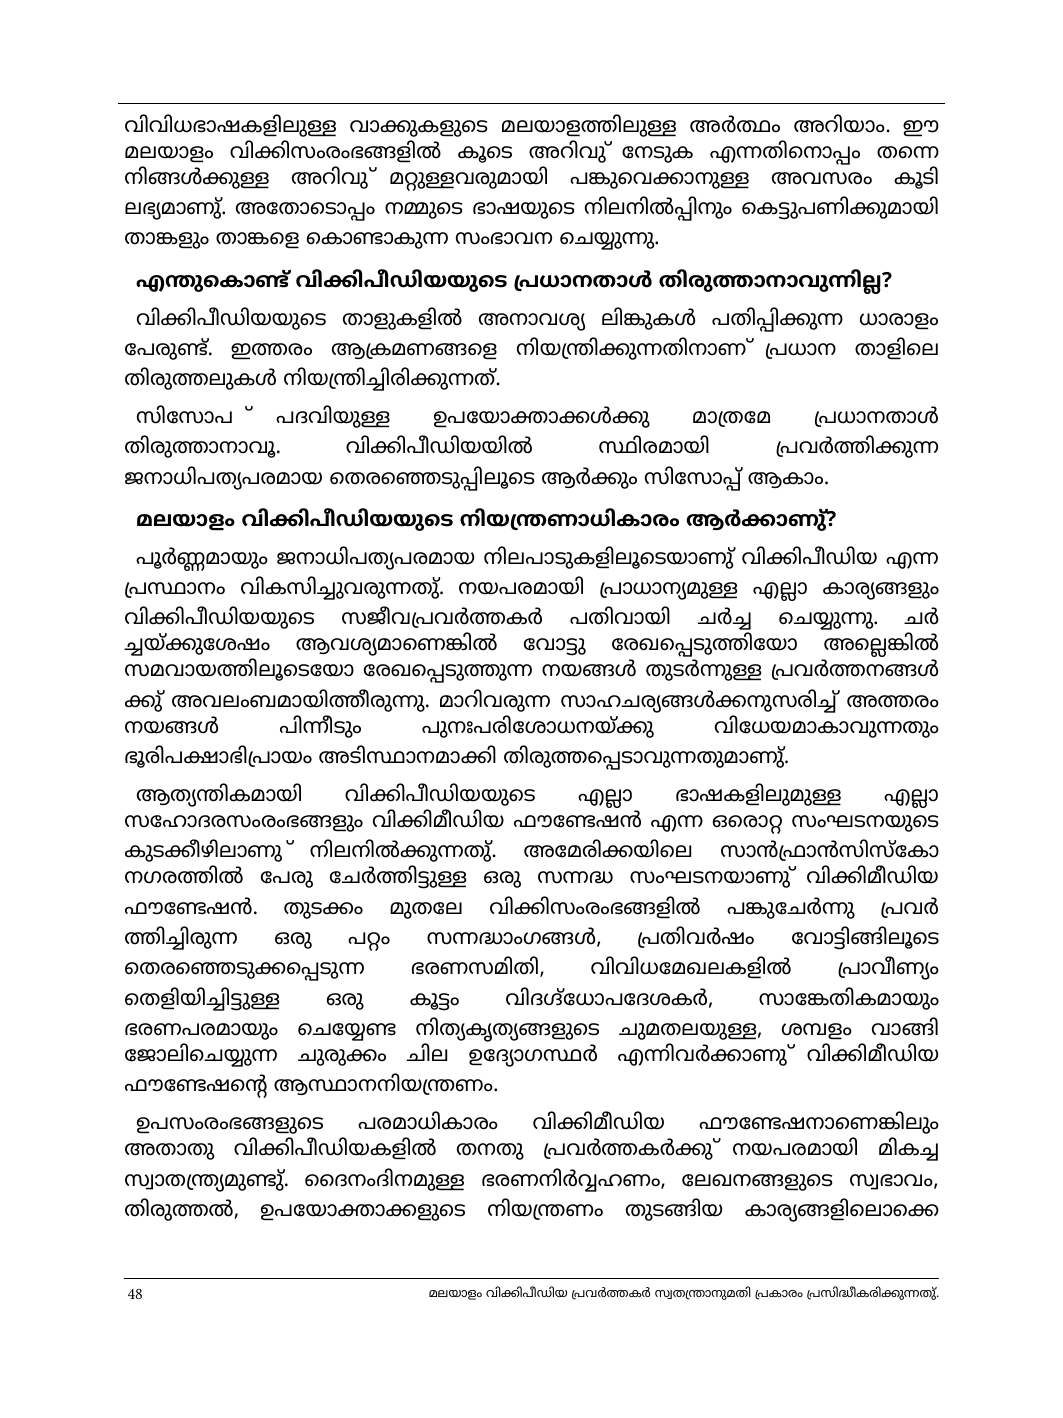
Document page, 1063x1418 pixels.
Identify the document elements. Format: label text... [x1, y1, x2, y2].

text സിസോപ്‌ പദവിയുള്ള ഉപയോക്താക്കള്‍ക്കു മാത്രമേ പ്രധാനതാള്‍ തിരുത്താനാവൂ. വിക്കിപീഡിയയില്‍ സ്ഥിരമായി പ്രവര്‍ത്തിക്കുന്ന ജനാധിപത്യപരമായ തെരഞ്ഞെടുപ്പിലൂടെ ആര്‍ക്കും സിസോപ്പ് ആകാം. [124, 405, 939, 492]
subtitle മലയാളം വിക്കിപീഡിയയുടെ നിയന്ത്രണാധികാരം ആര്‍ക്കാണു്? [124, 504, 939, 534]
text പൂര്‍ണ്ണമായും ജനാധിപത്യപരമായ നിലപാടുകളിലൂടെയാണു് വിക്കിപീഡിയ എന്ന പ്രസ്ഥാനം വികസിച്ചുവരുന്നതു്. നയപരമായി പ്രാധാന്യമുള്ള എല്ലാ കാര്യങ്ങളും വിക്കിപീഡിയയുടെ സജീവപ്രവര്‍ത്തകര്‍ പതിവായി ചര്‍ച്ച ചെയ്യുന്നു. ചര്‍ച്ചയ്ക്കുശേഷം ആവശ്യമാണെങ്കില്‍ വോട്ടു രേഖപ്പെടുത്തിയോ അല്ലെങ്കില്‍ സമവായത്തിലൂടെയോ രേഖപ്പെടുത്തുന്ന നയങ്ങള്‍ തുടര്‍ന്നുള്ള പ്രവര്‍ത്തനങ്ങള്‍ക്കു് അവലംബമായിത്തീരുന്നു. മാറിവരുന്ന സാഹചര്യങ്ങള്‍ക്കനുസരിച്ച് അത്തരം നയങ്ങള്‍ പിന്നീടും പുനഃപരിശോധനയ്ക്കു വിധേയമാകാവുന്നതും ഭൂരിപക്ഷാഭിപ്രായം അടിസ്ഥാനമാക്കി തിരുത്തപ്പെടാവുന്നതുമാണു്. [124, 546, 939, 772]
text ഉപസംരംഭങ്ങളുടെ പരമാധികാരം വിക്കിമീഡിയ ഫൗണ്ടേഷനാണെങ്കിലും അതാതു വിക്കിപീഡിയകളില്‍ തനതു പ്രവര്‍ത്തകര്‍ക്കു് നയപരമായി മികച്ച സ്വാതന്ത്ര്യമുണ്ടു്. ദൈനംദിനമുള്ള ഭരണനിര്‍വ്വഹണം, ലേഖനങ്ങളുടെ സ്വഭാവം, തിരുത്തല്‍, ഉപയോക്താക്കളുടെ നിയന്ത്രണം തുടങ്ങിയ കാര്യങ്ങളിലൊക്കെ [124, 1112, 939, 1224]
text വിവിധഭാഷകളിലുള്ള വാക്കുകളുടെ മലയാളത്തിലുള്ള അര്‍ത്ഥം അറിയാം. ഈ മലയാളം വിക്കിസംരംഭങ്ങളില്‍ കൂടെ അറിവു് നേടുക എന്നതിനൊപ്പം തന്നെ നിങ്ങള്‍ക്കുള്ള അറിവു് മറ്റുള്ളവരുമായി പങ്കുവെക്കാനുള്ള അവസരം കൂടി ലഭ്യമാണു്. അതോടൊപ്പം നമ്മുടെ ഭാഷയുടെ നിലനില്‍പ്പിനും കെട്ടുപണിക്കുമായി താങ്കളും താങ്കളെ കൊണ്ടാകുന്ന സംഭാവന ചെയ്യുന്നു. [124, 110, 939, 253]
text ആത്യന്തികമായി വിക്കിപീഡിയയുടെ എല്ലാ ഭാഷകളിലുമുള്ള എല്ലാ സഹോദരസംരംഭങ്ങളും വിക്കിമീഡിയ ഫൗണ്ടേഷന്‍ എന്ന ഒരൊറ്റ സംഘടനയുടെ കുടക്കീഴിലാണു് നിലനില്‍ക്കുന്നതു്. അമേരിക്കയിലെ സാന്‍ഫ്രാന്‍സിസ്കോ നഗരത്തില്‍ പേരു ചേര്‍ത്തിട്ടുള്ള ഒരു സന്നദ്ധ സംഘടനയാണു് വിക്കിമീഡിയ ഫൗണ്ടേഷന്‍. തുടക്കം മുതലേ വിക്കിസംരംഭങ്ങളില്‍ പങ്കുചേര്‍ന്നു പ്രവര്‍ത്തിച്ചിരുന്ന ഒരു പറ്റം സന്നദ്ധാംഗങ്ങള്‍, പ്രതിവര്‍ഷം വോട്ടിങ്ങിലൂടെ തെരഞ്ഞെടുക്കപ്പെടുന്ന ഭരണസമിതി, വിവിധമേഖലകളില്‍ പ്രാവീണ്യം തെളിയിച്ചിട്ടുള്ള ഒരു കൂട്ടം വിദഗ്ദ്ധോപദേശകര്‍, സാങ്കേതികമായും ഭരണപരമായും ചെയ്യേണ്ട നിത്യകൃത്യങ്ങളുടെ ചുമതലയുള്ള, ശമ്പളം വാങ്ങി ജോലിചെയ്യുന്ന ചുരുക്കം ചില ഉദ്യോഗസ്ഥര്‍ എന്നിവര്‍ക്കാണു് വിക്കിമീഡിയ ഫൗണ്ടേഷന്റെ ആസ്ഥാനനിയന്ത്രണം. [124, 783, 939, 1100]
text വിക്കിപീഡിയയുടെ താളുകളില്‍ അനാവശ്യ ലിങ്കുകള്‍ പതിപ്പിക്കുന്ന ധാരാളം പേരുണ്ട്‌. ഇത്തരം ആക്രമണങ്ങളെ നിയന്ത്രിക്കുന്നതിനാണ്‌ പ്രധാന താളിലെ തിരുത്തലുകള്‍ നിയന്ത്രിച്ചിരിക്കുന്നത്‌. [124, 307, 939, 393]
text എന്തുകൊണ്ട്‌ വിക്കിപീഡിയയുടെ പ്രധാനതാള്‍ തിരുത്താനാവുന്നില്ല? [124, 265, 939, 295]
